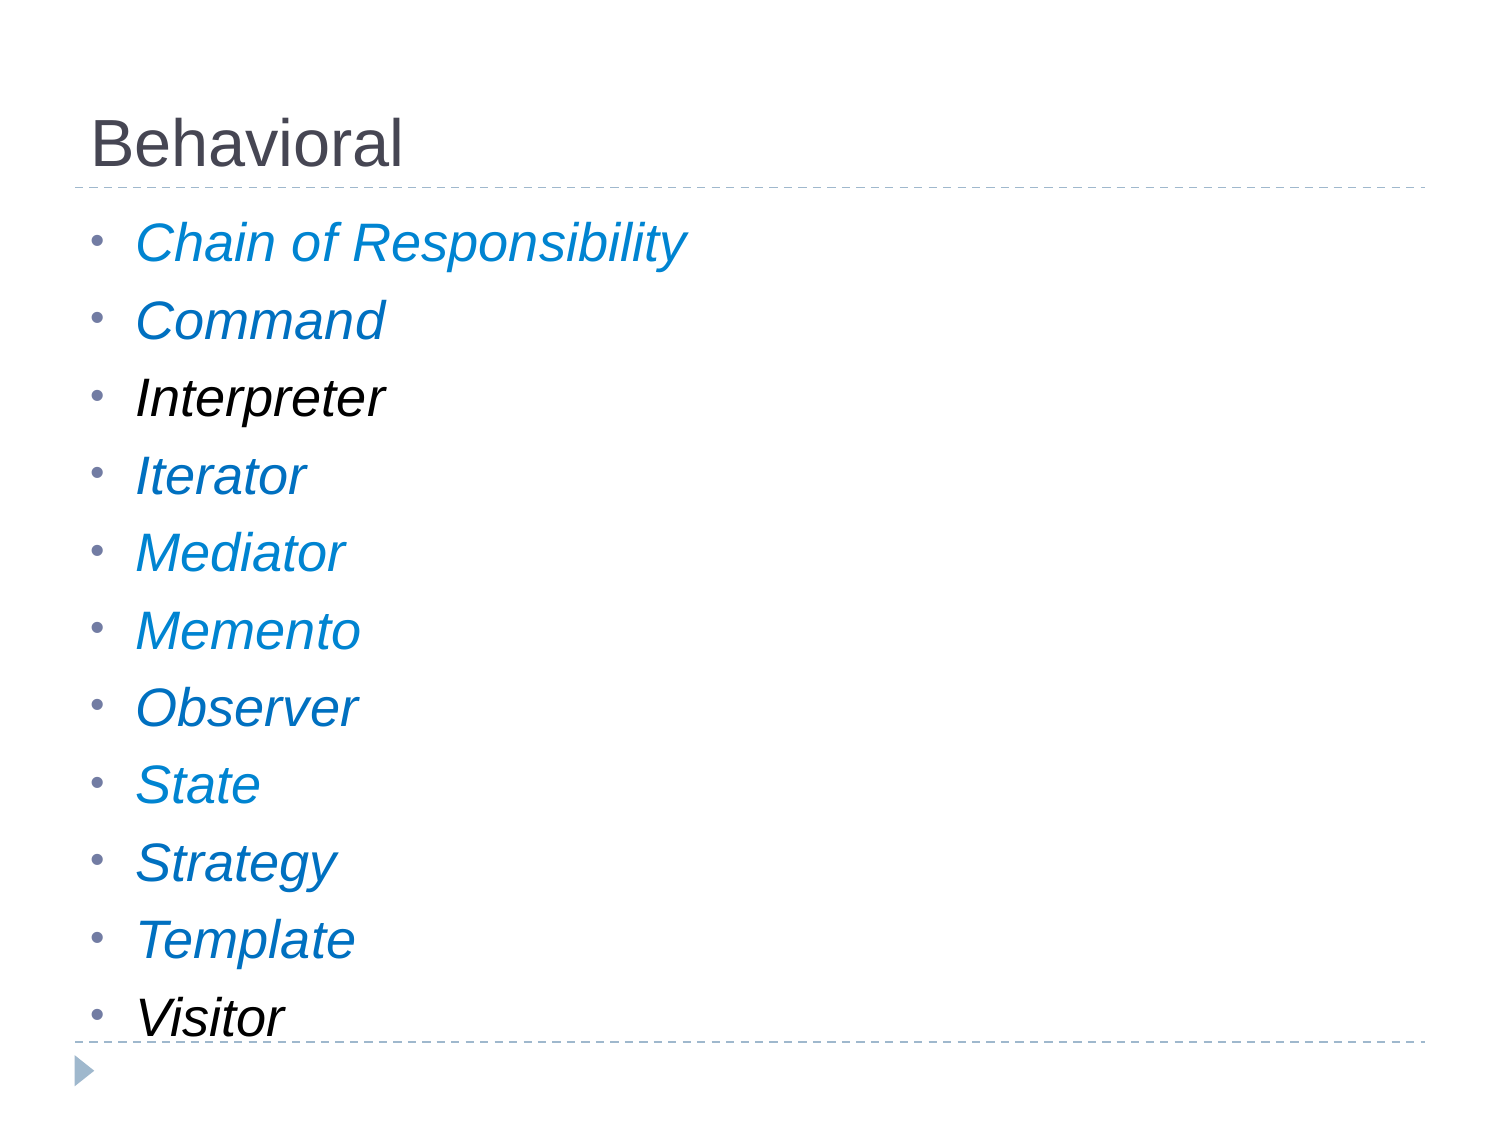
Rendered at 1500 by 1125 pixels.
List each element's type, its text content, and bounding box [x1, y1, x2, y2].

title Behavioral [75, 24, 1425, 188]
list Chain of Responsibility Command Interpreter Iterator Mediator Memento Observer State Strategy Template Visitor [75, 200, 1425, 1010]
